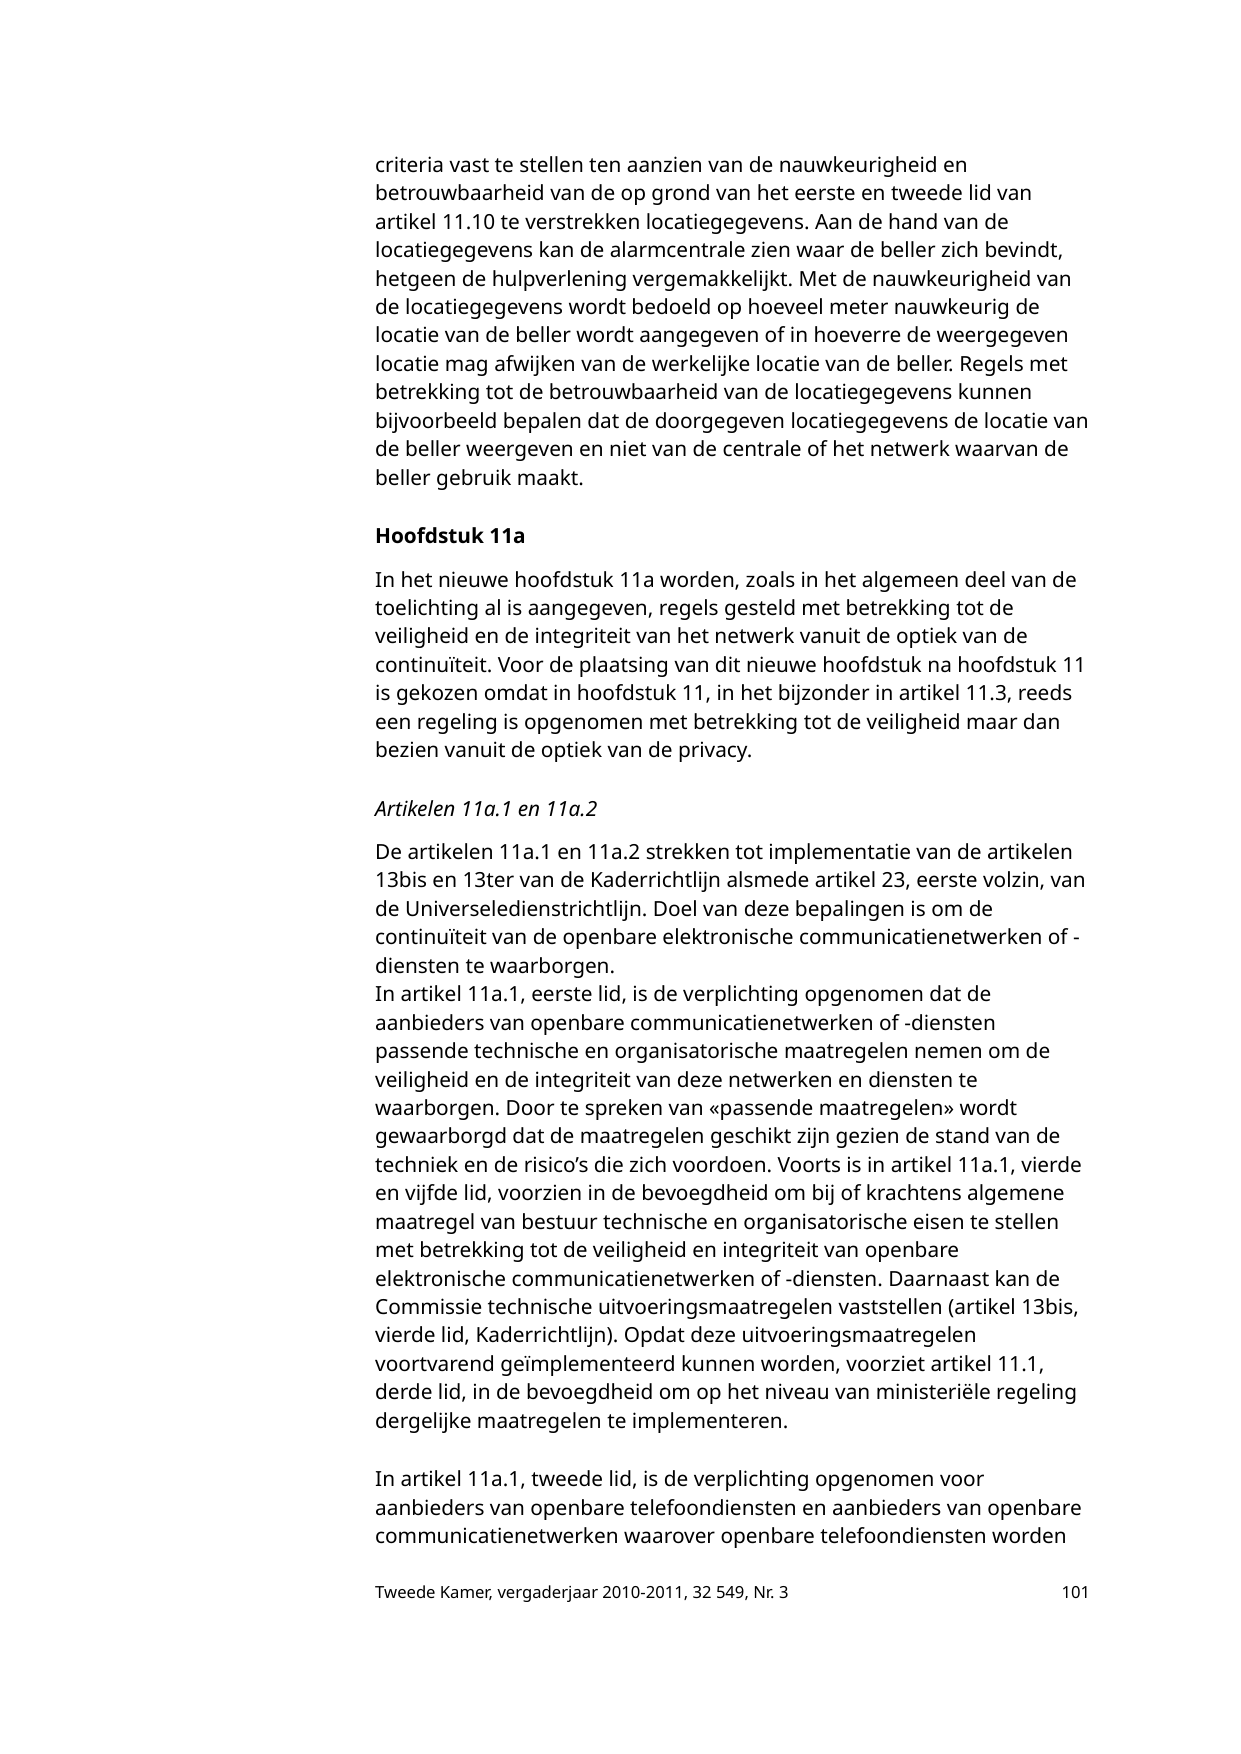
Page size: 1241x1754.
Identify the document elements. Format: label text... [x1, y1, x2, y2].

text In artikel 11a.1, tweede lid, is de verplichting opgenomen voor aanbieders van openbare telefoondiensten en aanbieders van openbare communicatienetwerken waarover openbare telefoondiensten worden [375, 1464, 1090, 1550]
text De artikelen 11a.1 en 11a.2 strekken tot implementatie van de artikelen 13bis en 13ter van de Kaderrichtlijn alsmede artikel 23, eerste volzin, van de Universeledienstrichtlijn. Doel van deze bepalingen is om de continuïteit van de openbare elektronische communicatienetwerken of -diensten te waarborgen. [375, 837, 1090, 979]
text criteria vast te stellen ten aanzien van de nauwkeurigheid en betrouwbaarheid van de op grond van het eerste en tweede lid van artikel 11.10 te verstrekken locatiegegevens. Aan de hand van de locatiegegevens kan de alarmcentrale zien waar de beller zich bevindt, hetgeen de hulpverlening vergemakkelijkt. Met de nauwkeurigheid van de locatiegegevens wordt bedoeld op hoeveel meter nauwkeurig de locatie van de beller wordt aangegeven of in hoeverre de weergegeven locatie mag afwijken van de werkelijke locatie van de beller. Regels met betrekking tot de betrouwbaarheid van de locatiegegevens kunnen bijvoorbeeld bepalen dat de doorgegeven locatiegegevens de locatie van de beller weergeven en niet van de centrale of het netwerk waarvan de beller gebruik maakt. [375, 150, 1090, 491]
text In het nieuwe hoofdstuk 11a worden, zoals in het algemeen deel van de toelichting al is aangegeven, regels gesteld met betrekking tot de veiligheid en de integriteit van het netwerk vanuit de optiek van de continuïteit. Voor de plaatsing van dit nieuwe hoofdstuk na hoofdstuk 11 is gekozen omdat in hoofdstuk 11, in het bijzonder in artikel 11.3, reeds een regeling is opgenomen met betrekking tot de veiligheid maar dan bezien vanuit de optiek van de privacy. [375, 565, 1090, 764]
text In artikel 11a.1, eerste lid, is de verplichting opgenomen dat de aanbieders van openbare communicatienetwerken of -diensten passende technische en organisatorische maatregelen nemen om de veiligheid en de integriteit van deze netwerken en diensten te waarborgen. Door te spreken van «passende maatregelen» wordt gewaarborgd dat de maatregelen geschikt zijn gezien de stand van de techniek en de risico’s die zich voordoen. Voorts is in artikel 11a.1, vierde en vijfde lid, voorzien in de bevoegdheid om bij of krachtens algemene maatregel van bestuur technische en organisatorische eisen te stellen met betrekking tot de veiligheid en integriteit van openbare elektronische communicatienetwerken of -diensten. Daarnaast kan de Commissie technische uitvoeringsmaatregelen vaststellen (artikel 13bis, vierde lid, Kaderrichtlijn). Opdat deze uitvoeringsmaatregelen voortvarend geïmplementeerd kunnen worden, voorziet artikel 11.1, derde lid, in de bevoegdheid om op het niveau van ministeriële regeling dergelijke maatregelen te implementeren. [375, 979, 1090, 1434]
text Artikelen 11a.1 en 11a.2 [375, 794, 1090, 822]
text Hoofdstuk 11a [375, 521, 1090, 550]
